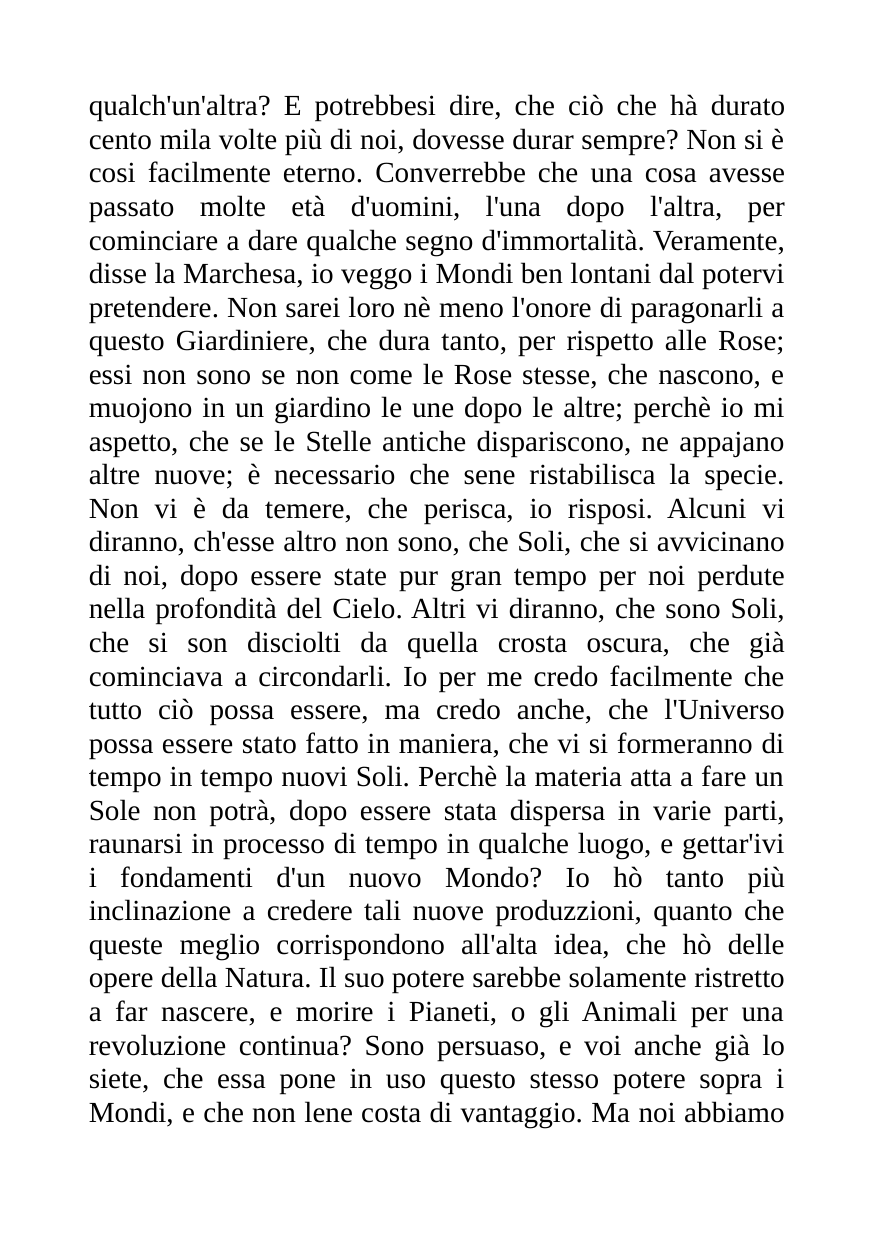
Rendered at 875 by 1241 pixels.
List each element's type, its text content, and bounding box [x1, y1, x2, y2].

text qualch'un'altra? E potrebbesi dire, che ciò che hà durato cento mila volte più di noi, dovesse durar sempre? Non si è cosi facilmente eterno. Converrebbe che una cosa avesse passato molte età d'uomini, l'una dopo l'altra, per cominciare a dare qualche segno d'immortalità. Veramente, disse la Marchesa, io veggo i Mondi ben lontani dal potervi pretendere. Non sarei loro nè meno l'onore di paragonarli a questo Giardiniere, che dura tanto, per rispetto alle Rose; essi non sono se non come le Rose stesse, che nascono, e muojono in un giardino le une dopo le altre; perchè io mi aspetto, che se le Stelle antiche dispariscono, ne appajano altre nuove; è necessario che sene ristabilisca la specie. Non vi è da temere, che perisca, io risposi. Alcuni vi diranno, ch'esse altro non sono, che Soli, che si avvicinano di noi, dopo essere state pur gran tempo per noi perdute nella profondità del Cielo. Altri vi diranno, che sono Soli, che si son disciolti da quella crosta oscura, che già cominciava a circondarli. Io per me credo facilmente che tutto ciò possa essere, ma credo anche, che l'Universo possa essere stato fatto in maniera, che vi si formeranno di tempo in tempo nuovi Soli. Perchè la materia atta a fare un Sole non potrà, dopo essere stata dispersa in varie parti, raunarsi in processo di tempo in qualche luogo, e gettar'ivi i fondamenti d'un nuovo Mondo? Io hò tanto più inclinazione a credere tali nuove produzzioni, quanto che queste meglio corrispondono all'alta idea, che hò delle opere della Natura. Il suo potere sarebbe solamente ristretto a far nascere, e morire i Pianeti, o gli Animali per una revoluzione continua? Sono persuaso, e voi anche già lo siete, che essa pone in uso questo stesso potere sopra i Mondi, e che non lene costa di vantaggio. Ma noi abbiamo [88, 88, 786, 1128]
